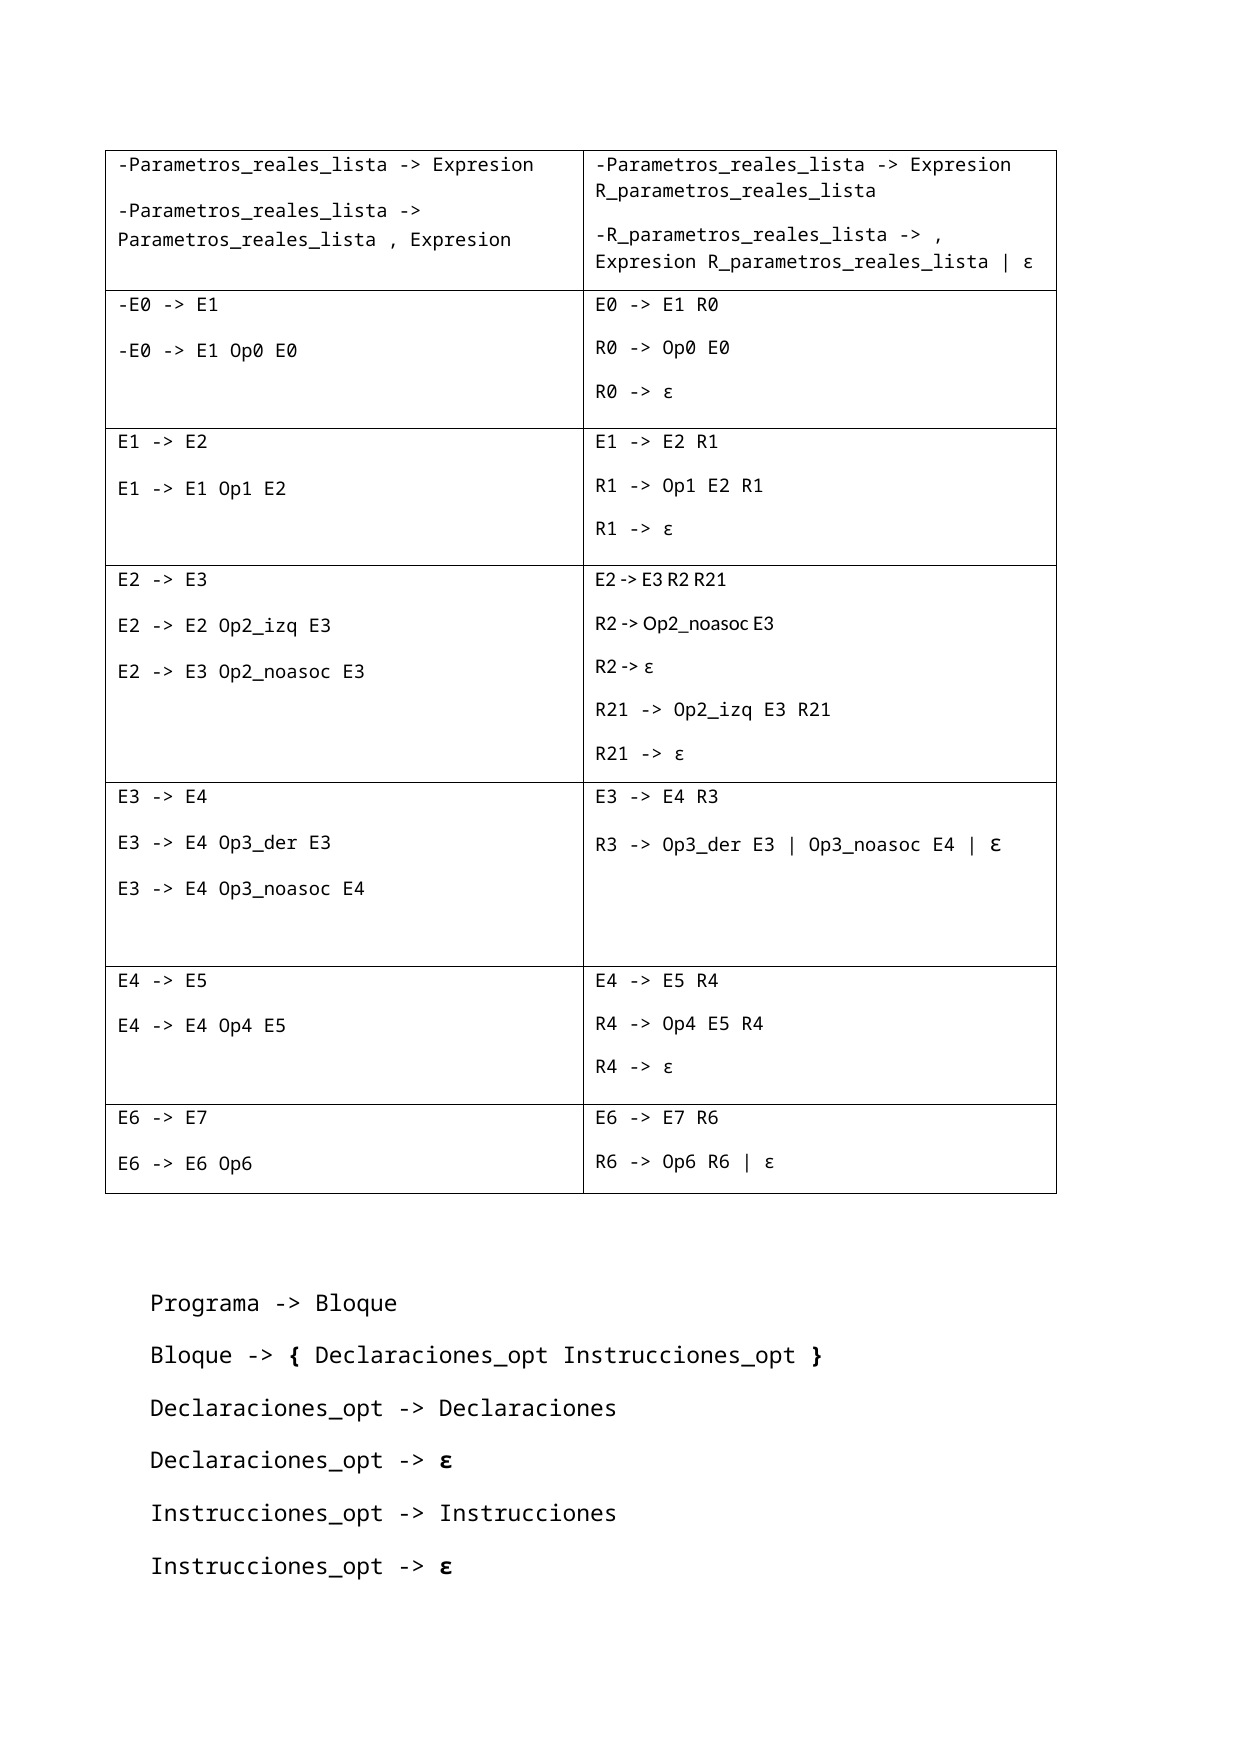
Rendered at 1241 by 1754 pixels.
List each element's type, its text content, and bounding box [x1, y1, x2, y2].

text Instrucciones_opt -> Instrucciones [150, 1497, 1090, 1528]
table_cell E2 -> E3 E2 -> E2 Op2_izq E3 E2 -> E3 Op2_noasoc E3 [106, 566, 583, 782]
table_cell E6 -> E7 R6 R6 -> Op6 R6 | ε [584, 1105, 1056, 1193]
table_cell E4 -> E5 E4 -> E4 Op4 E5 [106, 967, 583, 1103]
table_cell E1 -> E2 R1 R1 -> Op1 E2 R1 R1 -> ε [584, 429, 1056, 565]
table_cell -Parametros_reales_lista -> Expresion R_parametros_reales_lista -R_parametros_reales_lista -> , Expresion R_parametros_reales_lista | ε [584, 151, 1056, 290]
text Bloque -> { Declaraciones_opt Instrucciones_opt } [150, 1339, 1090, 1370]
table_cell E6 -> E7 E6 -> E6 Op6 [106, 1105, 583, 1193]
table_cell E4 -> E5 R4 R4 -> Op4 E5 R4 R4 -> ε [584, 967, 1056, 1103]
text Declaraciones_opt -> ε [150, 1444, 1090, 1476]
table_cell -E0 -> E1 -E0 -> E1 Op0 E0 [106, 291, 583, 428]
text Instrucciones_opt -> ε [150, 1549, 1090, 1581]
text Declaraciones_opt -> Declaraciones [150, 1392, 1090, 1423]
table_cell E0 -> E1 R0 R0 -> Op0 E0 R0 -> ε [584, 291, 1056, 428]
table_cell E1 -> E2 E1 -> E1 Op1 E2 [106, 429, 583, 565]
table_cell E3 -> E4 E3 -> E4 Op3_der E3 E3 -> E4 Op3_noasoc E4 [106, 783, 583, 966]
table_cell -Parametros_reales_lista -> Expresion -Parametros_reales_lista -> Parametros_reales_lista , Expresion [106, 151, 583, 290]
text Programa -> Bloque [150, 1287, 1090, 1318]
table_cell E2 -> E3 R2 R21 R2 -> Op2_noasoc E3 R2 -> ε R21 -> Op2_izq E3 R21 R21 -> ε [584, 566, 1056, 782]
table_cell E3 -> E4 R3 R3 -> Op3_der E3 | Op3_noasoc E4 | ε [584, 783, 1056, 966]
